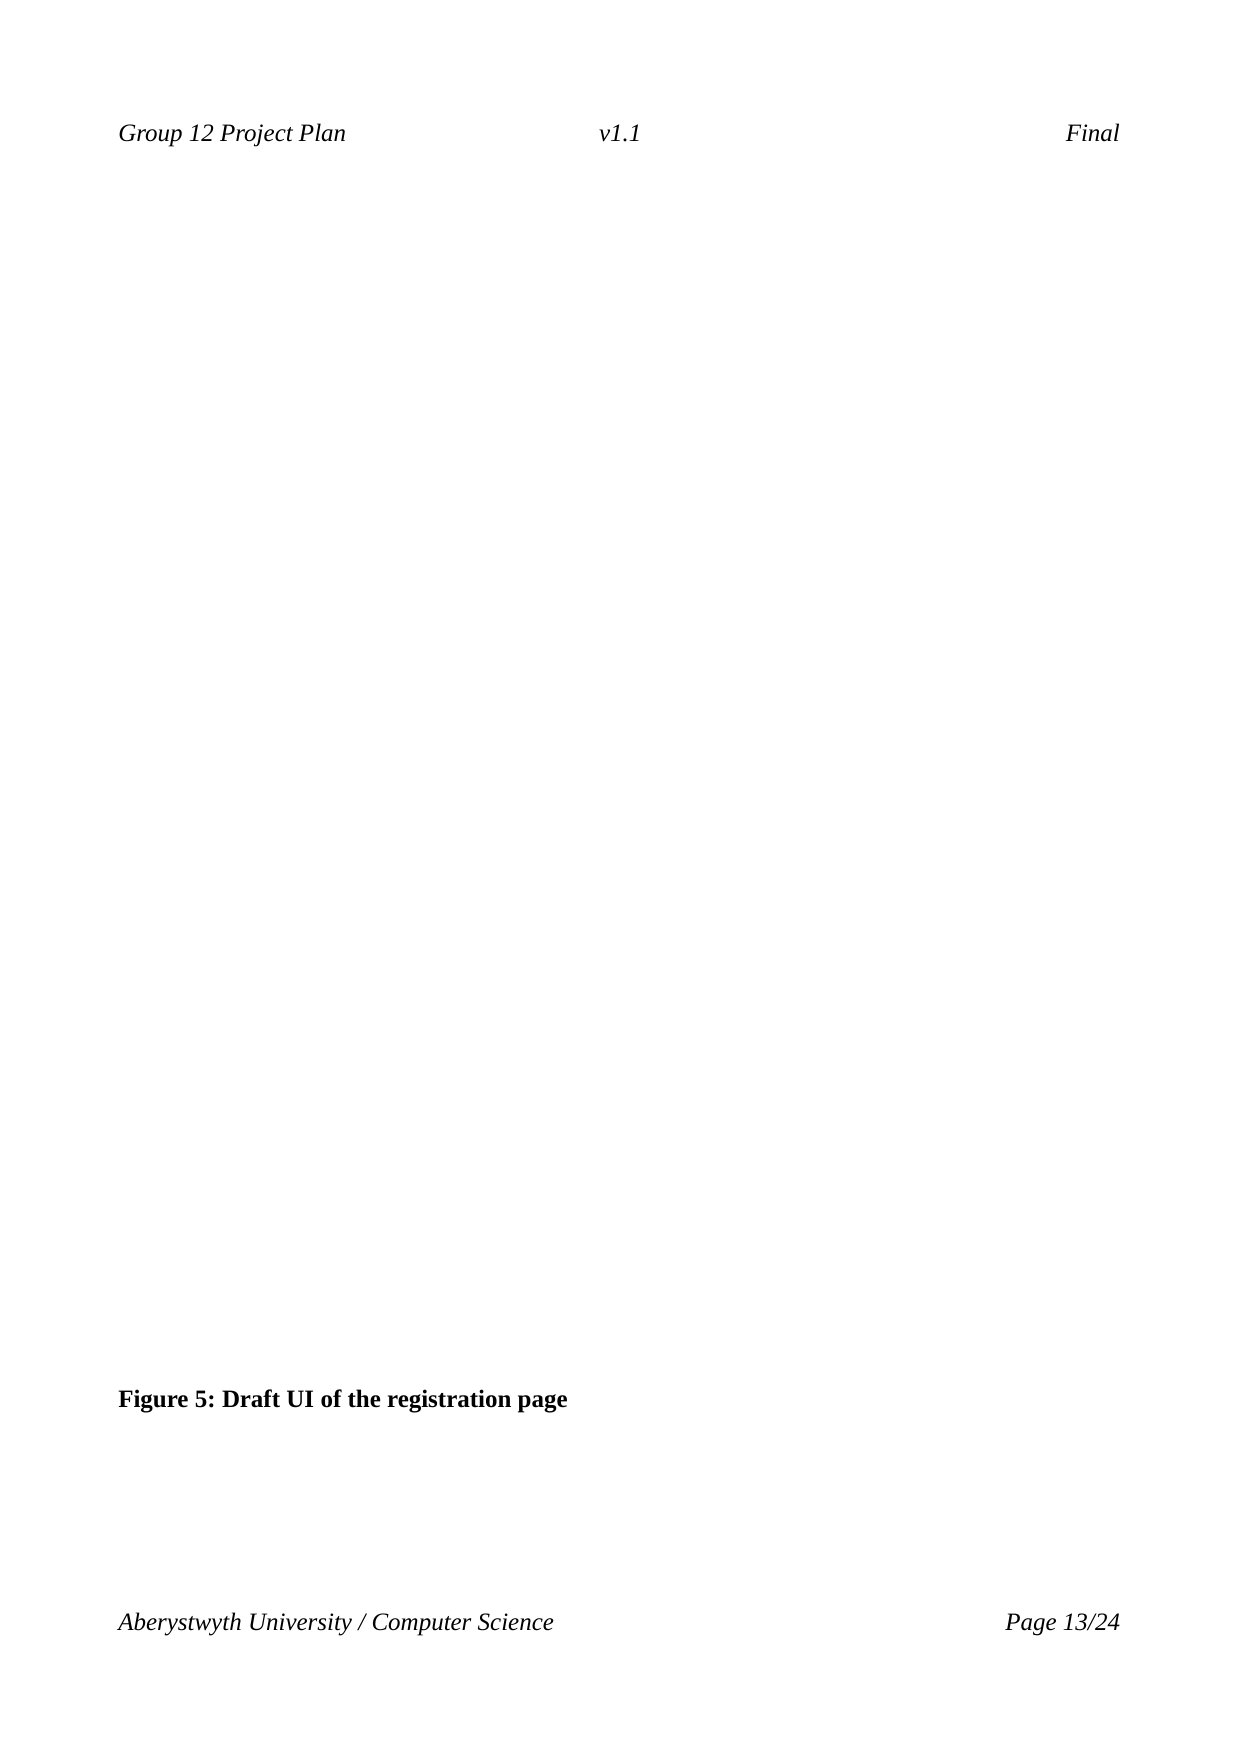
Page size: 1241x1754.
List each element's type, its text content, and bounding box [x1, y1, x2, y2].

text Figure 5: Draft UI of the registration page [118, 1384, 1122, 1413]
